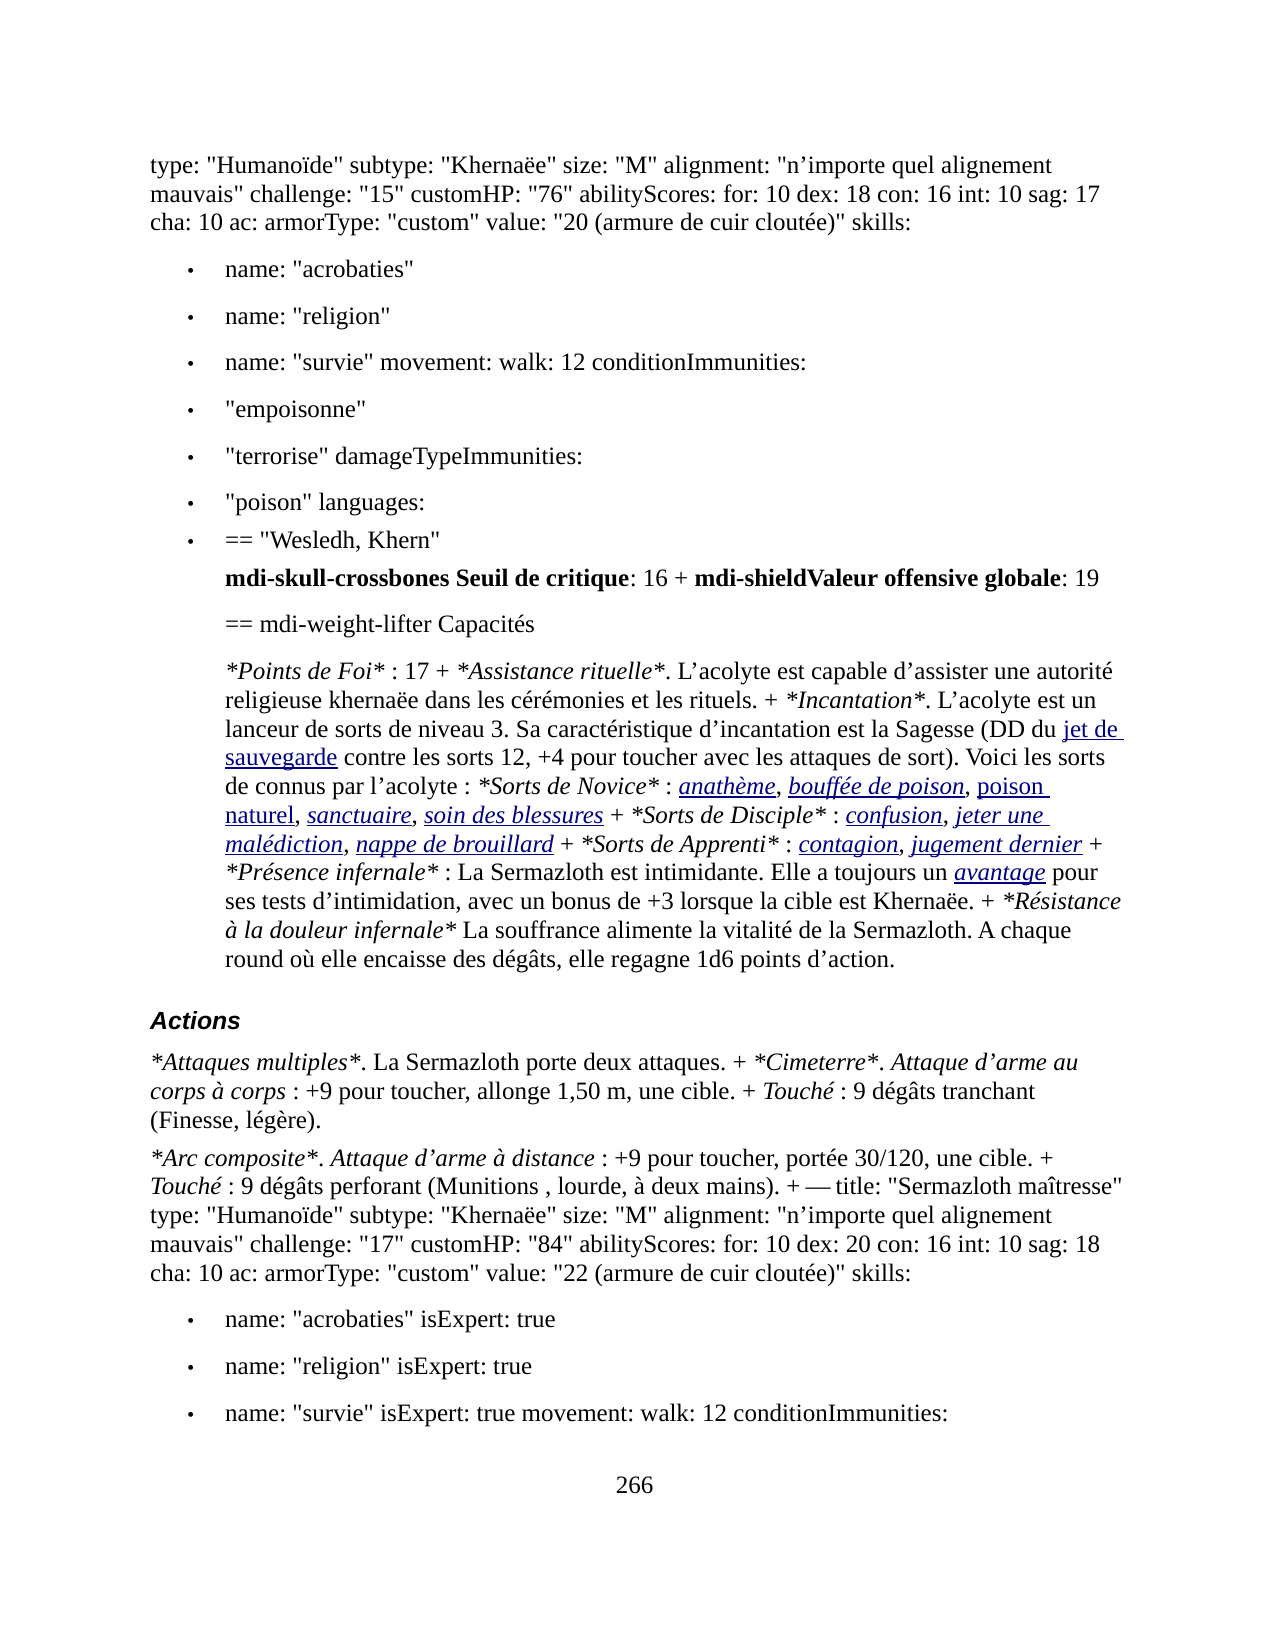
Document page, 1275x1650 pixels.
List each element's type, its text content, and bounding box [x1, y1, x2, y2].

list name: "religion" isExpert: true [187, 1351, 1125, 1380]
list mdi-skull-crossbones Seuil de critique: 16 + mdi-shieldValeur offensive globale: 19 [187, 563, 1125, 592]
text type: "Humanoïde" subtype: "Khernaëe" size: "M" alignment: "n’importe quel alignement mauvais" challenge: "15" customHP: "76" abilityScores: for: 10 dex: 18 con: 16 int: 10 sag: 17 cha: 10 ac: armorType: "custom" value: "20 (armure de cuir cloutée)" skills: [150, 150, 1125, 236]
list == "Wesledh, Khern" [187, 525, 1125, 554]
list name: "survie" movement: walk: 12 conditionImmunities: [187, 347, 1125, 376]
list name: "acrobaties" [187, 254, 1125, 283]
list "terrorise" damageTypeImmunities: [187, 441, 1125, 469]
list "empoisonne" [187, 394, 1125, 423]
list == mdi-weight-lifter Capacités [187, 609, 1125, 638]
list "poison" languages: [187, 487, 1125, 516]
list name: "religion" [187, 301, 1125, 329]
list *Points de Foi* : 17 + *Assistance rituelle*. L’acolyte est capable d’assister une autorité religieuse khernaëe dans les cérémonies et les rituels. + *Incantation*. L’acolyte est un lanceur de sorts de niveau 3. Sa caractéristique d’incantation est la Sagesse (DD du jet de sauvegarde contre les sorts 12, +4 pour toucher avec les attaques de sort). Voici les sorts de connus par l’acolyte : *Sorts de Novice* : anathème, bouffée de poison, poison naturel, sanctuaire, soin des blessures + *Sorts de Disciple* : confusion, jeter une malédiction, nappe de brouillard + *Sorts de Apprenti* : contagion, jugement dernier + *Présence infernale* : La Sermazloth est intimidante. Elle a toujours un avantage pour ses tests d’intimidation, avec un bonus de +3 lorsque la cible est Khernaëe. + *Résistance à la douleur infernale* La souffrance alimente la vitalité de la Sermazloth. A chaque round où elle encaisse des dégâts, elle regagne 1d6 points d’action. [187, 656, 1125, 972]
list name: "survie" isExpert: true movement: walk: 12 conditionImmunities: [187, 1398, 1125, 1426]
text *Arc composite*. Attaque d’arme à distance : +9 pour toucher, portée 30/120, une cible. + Touché : 9 dégâts perforant (Munitions , lourde, à deux mains). + — title: "Sermazloth maîtresse" type: "Humanoïde" subtype: "Khernaëe" size: "M" alignment: "n’importe quel alignement mauvais" challenge: "17" customHP: "84" abilityScores: for: 10 dex: 20 con: 16 int: 10 sag: 18 cha: 10 ac: armorType: "custom" value: "22 (armure de cuir cloutée)" skills: [150, 1143, 1125, 1286]
list name: "acrobaties" isExpert: true [187, 1304, 1125, 1333]
text *Attaques multiples*. La Sermazloth porte deux attaques. + *Cimeterre*. Attaque d’arme au corps à corps : +9 pour toucher, allonge 1,50 m, une cible. + Touché : 9 dégâts tranchant (Finesse, légère). [150, 1047, 1125, 1134]
subtitle Actions [150, 1006, 1125, 1035]
